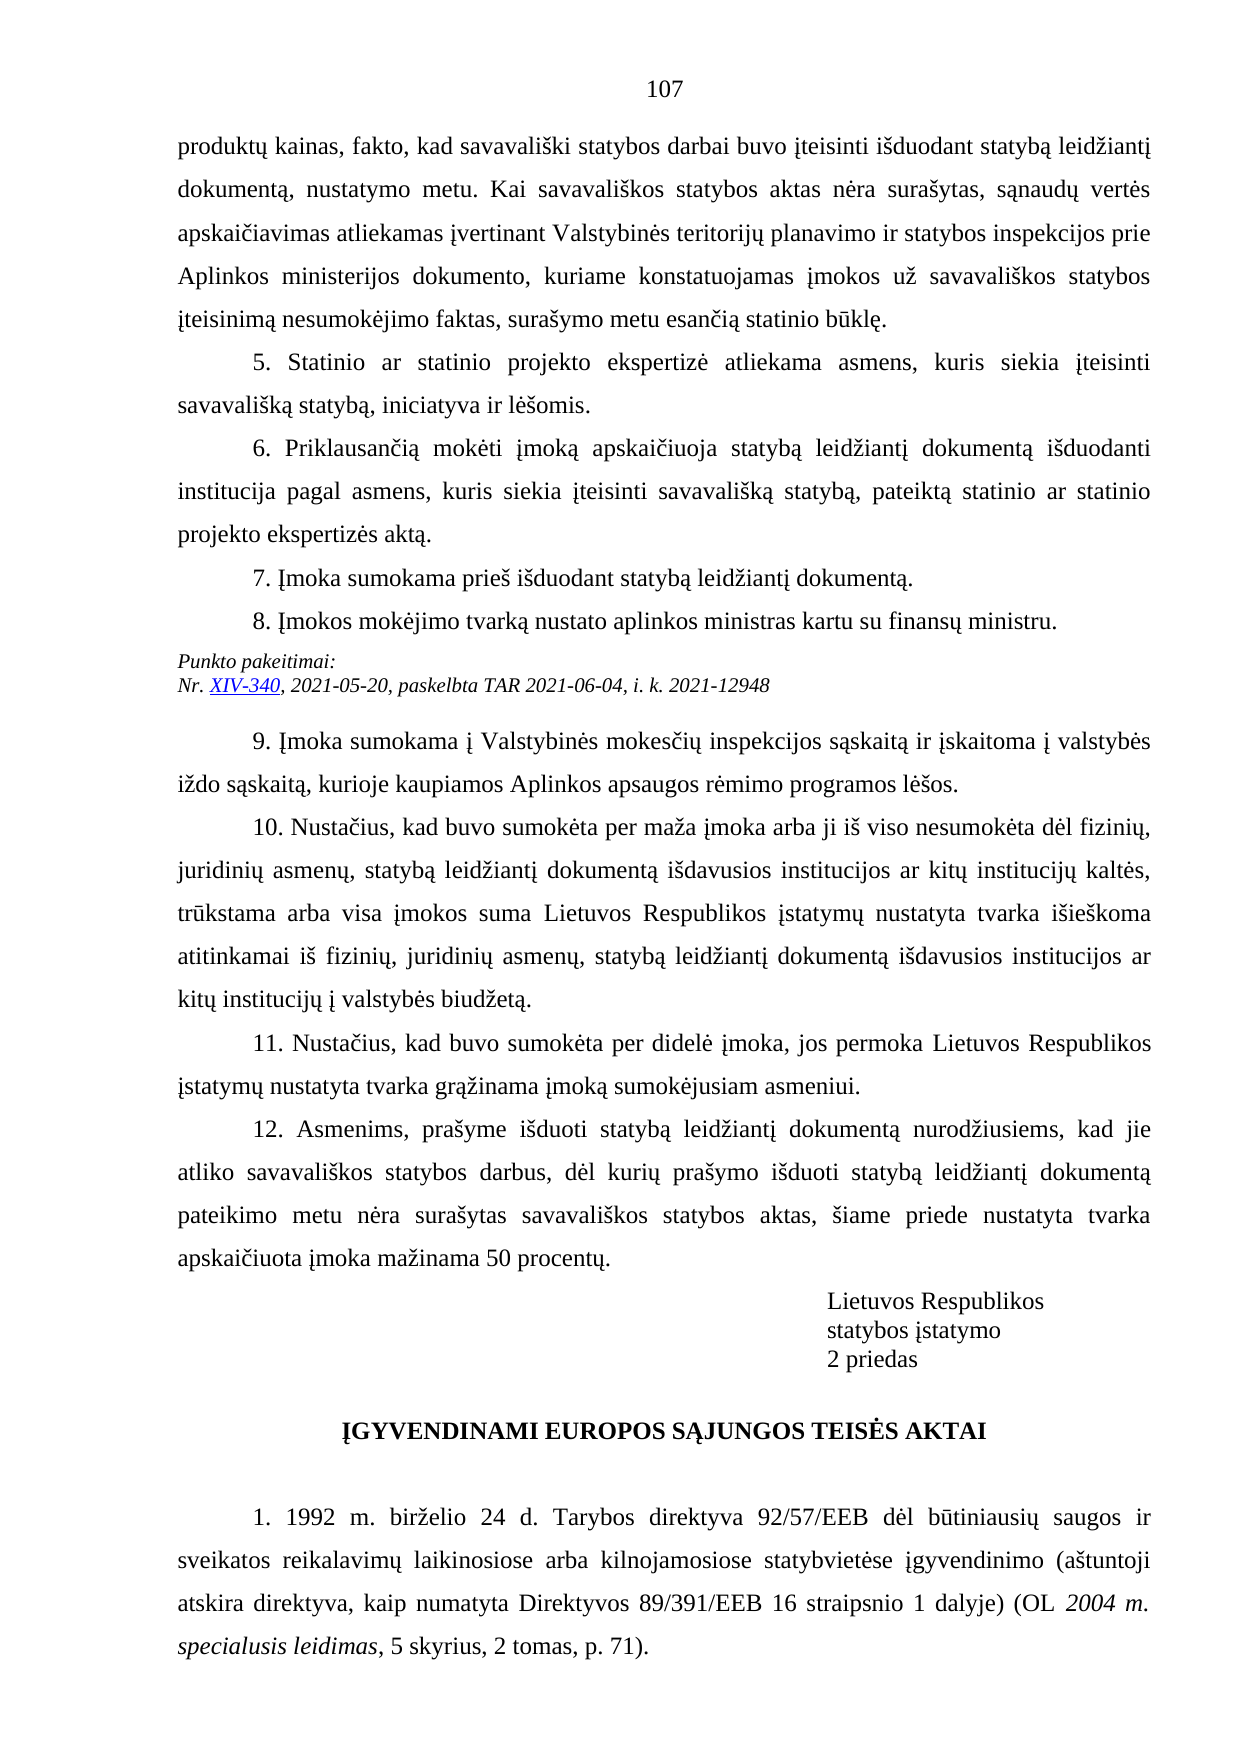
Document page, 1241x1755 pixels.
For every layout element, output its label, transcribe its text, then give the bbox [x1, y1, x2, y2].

text ĮGYVENDINAMI EUROPOS SĄJUNGOS TEISĖS AKTAI [177, 1416, 1152, 1444]
text Punkto pakeitimai: [177, 649, 1152, 673]
text 8. Įmokos mokėjimo tvarką nustato aplinkos ministras kartu su finansų ministru. [177, 606, 1152, 634]
text 6. Priklausančią mokėti įmoką apskaičiuoja statybą leidžiantį dokumentą išduodanti institucija pagal asmens, kuris siekia įteisinti savavališką statybą, pateiktą statinio ar statinio projekto ekspertizės aktą. [177, 433, 1152, 548]
text statybos įstatymo [827, 1315, 1152, 1344]
text 5. Statinio ar statinio projekto ekspertizė atliekama asmens, kuris siekia įteisinti savavališką statybą, iniciatyva ir lėšomis. [177, 347, 1152, 419]
text 9. Įmoka sumokama į Valstybinės mokesčių inspekcijos sąskaitą ir įskaitoma į valstybės iždo sąskaitą, kurioje kaupiamos Aplinkos apsaugos rėmimo programos lėšos. [177, 726, 1152, 798]
text produktų kainas, fakto, kad savavališki statybos darbai buvo įteisinti išduodant statybą leidžiantį dokumentą, nustatymo metu. Kai savavališkos statybos aktas nėra surašytas, sąnaudų vertės apskaičiavimas atliekamas įvertinant Valstybinės teritorijų planavimo ir statybos inspekcijos prie Aplinkos ministerijos dokumento, kuriame konstatuojamas įmokos už savavališkos statybos įteisinimą nesumokėjimo faktas, surašymo metu esančią statinio būklę. [177, 131, 1152, 333]
text 11. Nustačius, kad buvo sumokėta per didelė įmoka, jos permoka Lietuvos Respublikos įstatymų nustatyta tvarka grąžinama įmoką sumokėjusiam asmeniui. [177, 1028, 1152, 1099]
text 12. Asmenims, prašyme išduoti statybą leidžiantį dokumentą nurodžiusiems, kad jie atliko savavališkos statybos darbus, dėl kurių prašymo išduoti statybą leidžiantį dokumentą pateikimo metu nėra surašytas savavališkos statybos aktas, šiame priede nustatyta tvarka apskaičiuota įmoka mažinama 50 procentų. [177, 1114, 1152, 1272]
text 2 priedas [827, 1344, 1152, 1373]
text 7. Įmoka sumokama prieš išduodant statybą leidžiantį dokumentą. [177, 563, 1152, 591]
text 1. 1992 m. birželio 24 d. Tarybos direktyva 92/57/EEB dėl būtiniausių saugos ir sveikatos reikalavimų laikinosiose arba kilnojamosiose statybvietėse įgyvendinimo (aštuntoji atskira direktyva, kaip numatyta Direktyvos 89/391/EEB 16 straipsnio 1 dalyje) (OL 2004 m. specialusis leidimas, 5 skyrius, 2 tomas, p. 71). [177, 1502, 1152, 1660]
text Lietuvos Respublikos [827, 1286, 1152, 1315]
text 10. Nustačius, kad buvo sumokėta per maža įmoka arba ji iš viso nesumokėta dėl fizinių, juridinių asmenų, statybą leidžiantį dokumentą išdavusios institucijos ar kitų institucijų kaltės, trūkstama arba visa įmokos suma Lietuvos Respublikos įstatymų nustatyta tvarka išieškoma atitinkamai iš fizinių, juridinių asmenų, statybą leidžiantį dokumentą išdavusios institucijos ar kitų institucijų į valstybės biudžetą. [177, 812, 1152, 1013]
text Nr. XIV-340, 2021-05-20, paskelbta TAR 2021-06-04, i. k. 2021-12948 [177, 673, 1152, 697]
